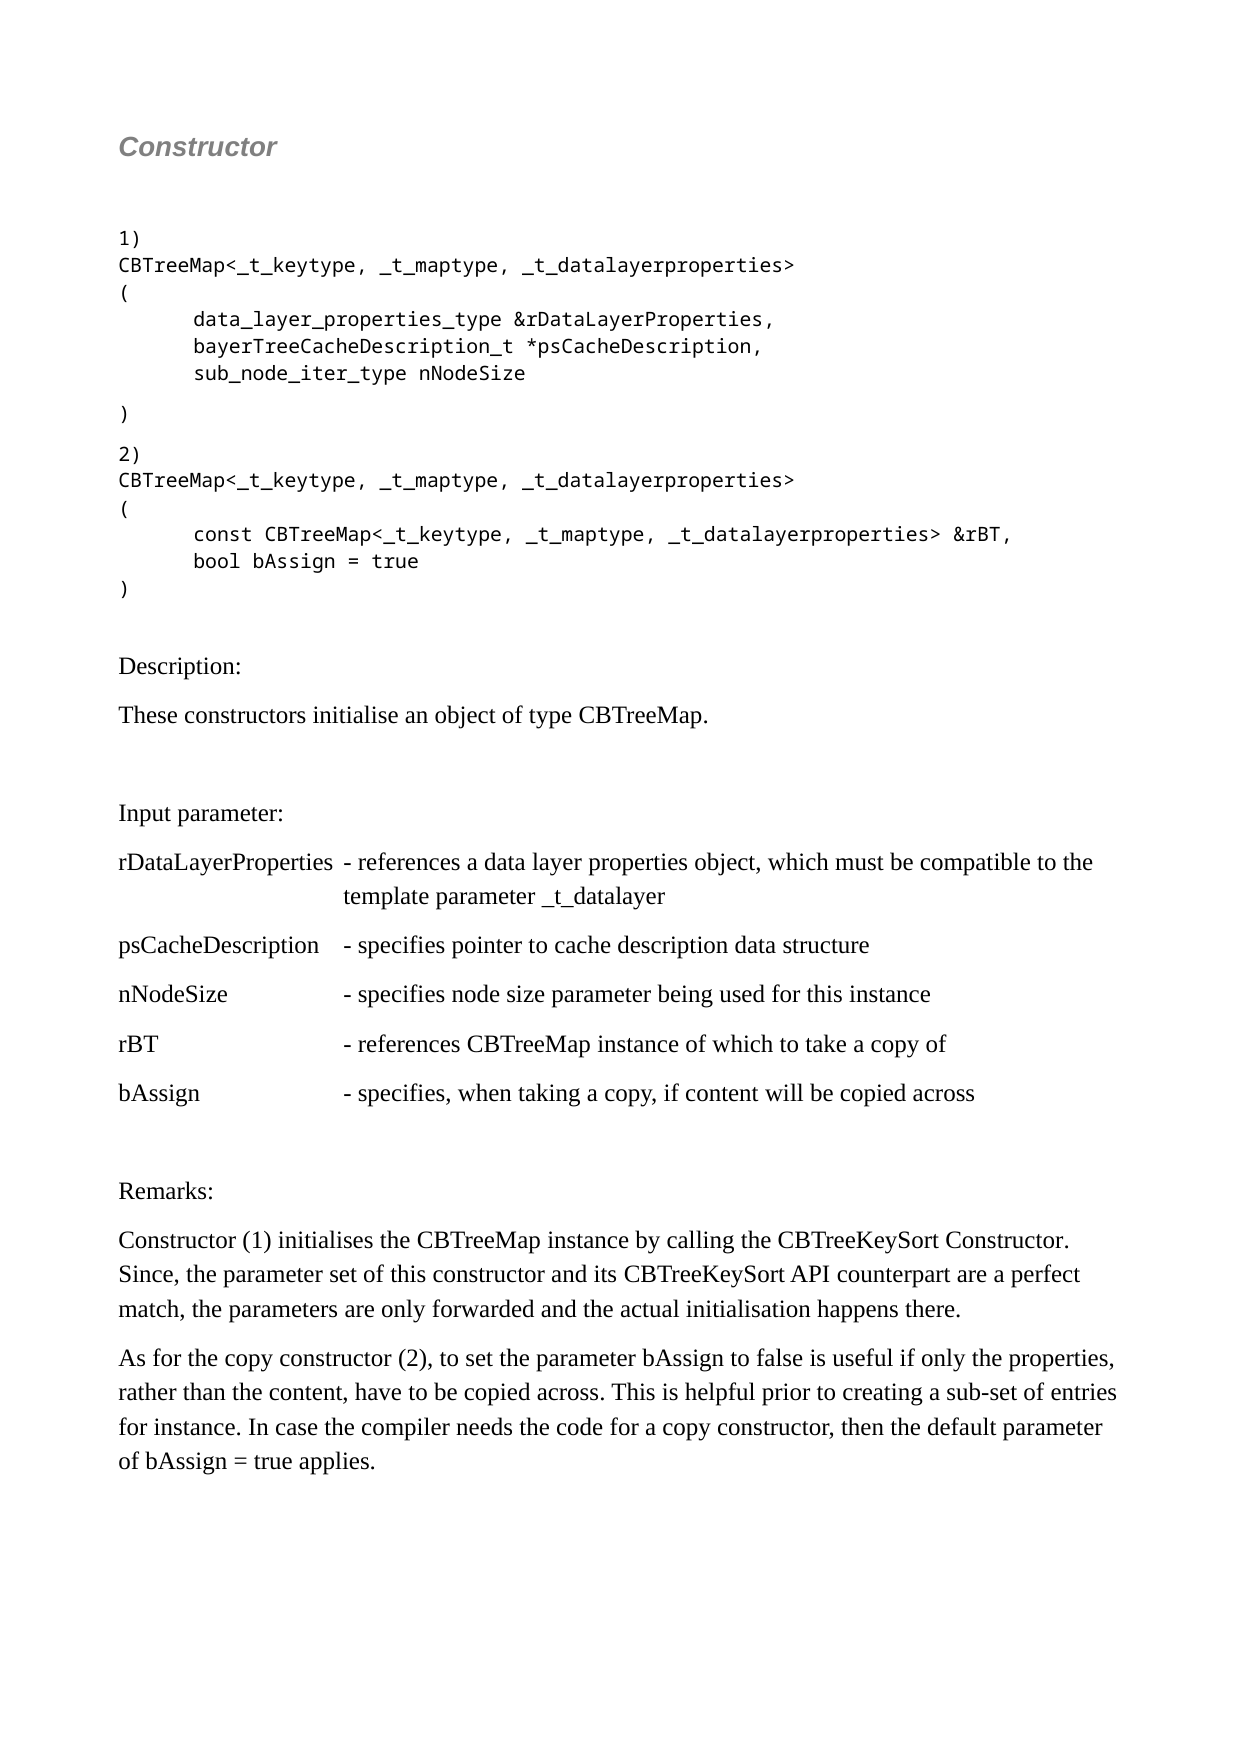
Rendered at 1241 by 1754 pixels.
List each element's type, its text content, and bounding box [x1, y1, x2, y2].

text As for the copy constructor (2), to set the parameter bAssign to false is useful if only the properties, rather than the content, have to be copied across. This is helpful prior to creating a sub-set of entries for instance. In case the compiler needs the code for a copy constructor, then the default parameter of bAssign = true applies. [118, 1343, 1122, 1475]
text ) [118, 399, 1122, 426]
text const CBTreeMap<_t_keytype, _t_maptype, _t_datalayerproperties> &rBT, [118, 521, 1122, 548]
text bool bAssign = true [118, 548, 1122, 575]
text psCacheDescription - specifies pointer to cache description data structure [118, 931, 1122, 959]
text ( [118, 278, 1122, 305]
text Remarks: [118, 1176, 1122, 1204]
text nNodeSize - specifies node size parameter being used for this instance [118, 979, 1122, 1008]
text rBT - references CBTreeMap instance of which to take a copy of [118, 1029, 1122, 1057]
text Constructor (1) initialises the CBTreeMap instance by calling the CBTreeKeySort Constructor. Since, the parameter set of this constructor and its CBTreeKeySort API counterpart are a perfect match, the parameters are only forwarded and the actual initialisation happens there. [118, 1225, 1122, 1323]
text rDataLayerProperties - references a data layer properties object, which must be compatible to the template parameter _t_datalayer [118, 847, 1122, 910]
text 2) [118, 440, 1122, 467]
text Input parameter: [118, 798, 1122, 827]
text sub_node_iter_type nNodeSize [118, 359, 1122, 386]
text CBTreeMap<_t_keytype, _t_maptype, _t_datalayerproperties> [118, 467, 1122, 494]
text These constructors initialise an object of type CBTreeMap. [118, 700, 1122, 728]
text CBTreeMap<_t_keytype, _t_maptype, _t_datalayerproperties> [118, 251, 1122, 278]
text 1) [118, 224, 1122, 251]
text bayerTreeCacheDescription_t *psCacheDescription, [118, 332, 1122, 359]
text data_layer_properties_type &rDataLayerProperties, [118, 305, 1122, 332]
text bAssign - specifies, when taking a copy, if content will be copied across [118, 1078, 1122, 1106]
text ( [118, 494, 1122, 521]
subtitle Constructor [118, 131, 1122, 162]
text ) [118, 575, 1122, 602]
text Description: [118, 651, 1122, 679]
